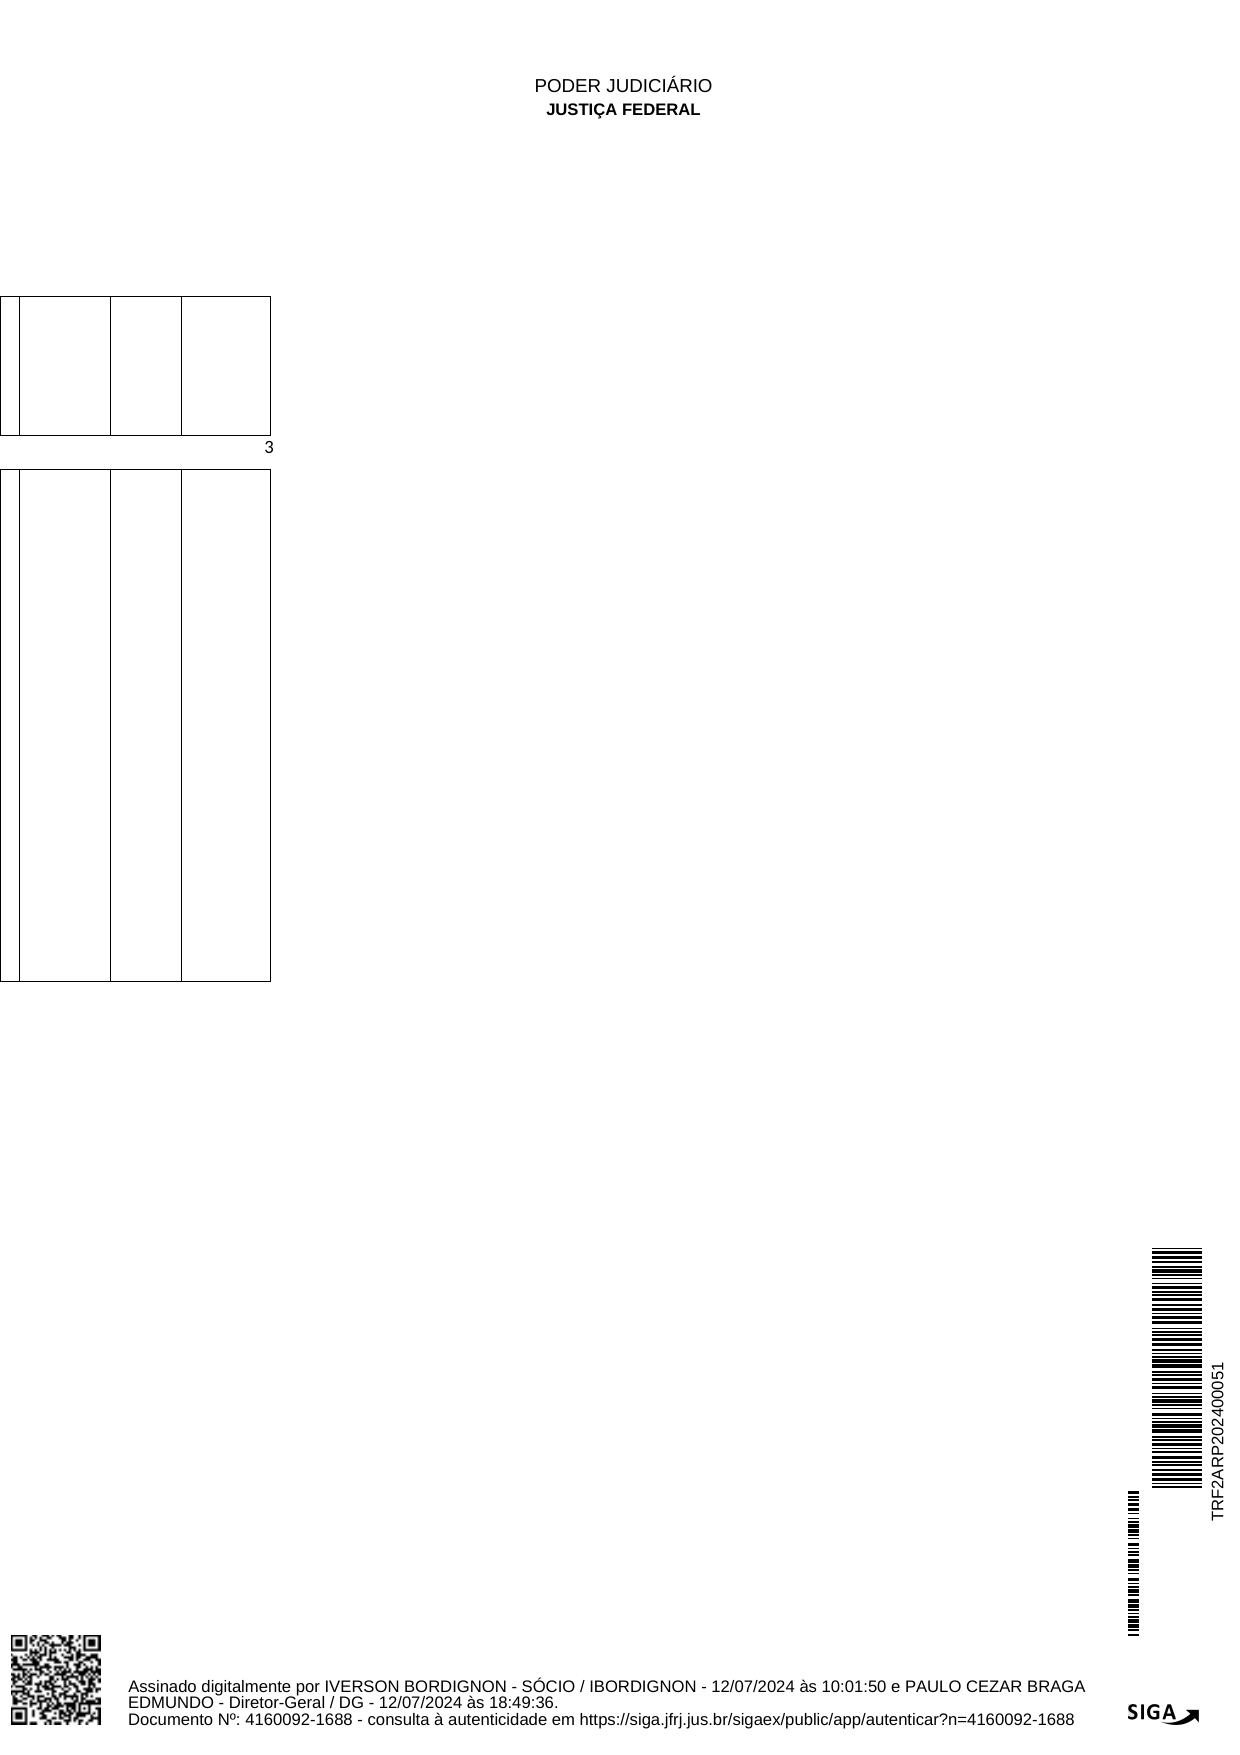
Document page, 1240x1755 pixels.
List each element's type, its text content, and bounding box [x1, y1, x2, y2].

table_cell [182, 297, 270, 434]
table_header [20, 470, 110, 981]
table_cell [111, 297, 181, 434]
table_cell Un [1, 297, 19, 434]
table_cell [20, 297, 110, 434]
table_header [111, 470, 181, 981]
table_header [1, 470, 19, 981]
table_header [182, 470, 270, 981]
text 3 [264, 436, 987, 458]
